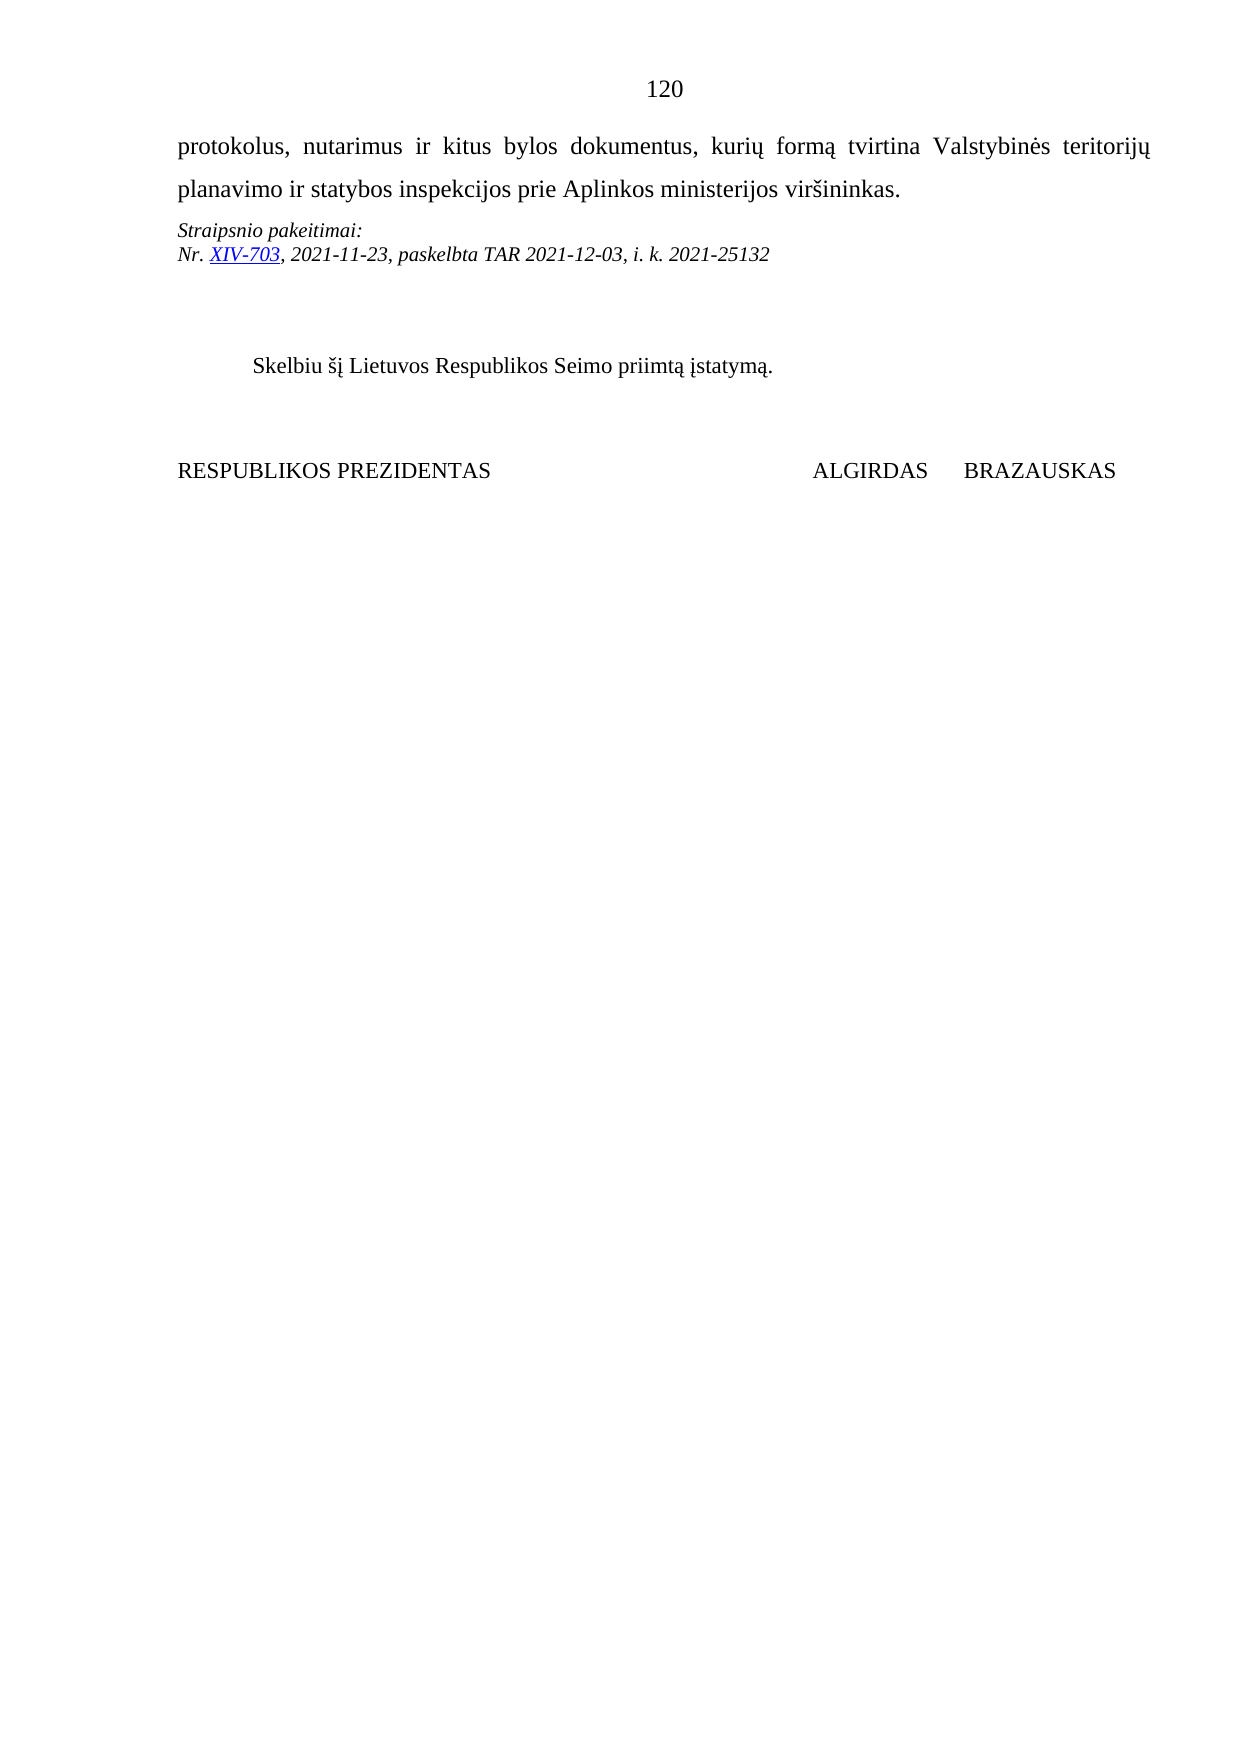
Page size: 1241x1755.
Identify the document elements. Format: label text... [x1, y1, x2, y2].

text Skelbiu šį Lietuvos Respublikos Seimo priimtą įstatymą. [177, 352, 1152, 378]
text protokolus, nutarimus ir kitus bylos dokumentus, kurių formą tvirtina Valstybinės teritorijų planavimo ir statybos inspekcijos prie Aplinkos ministerijos viršininkas. [177, 131, 1152, 203]
text Straipsnio pakeitimai: [177, 218, 1152, 242]
text Nr. XIV-703, 2021-11-23, paskelbta TAR 2021-12-03, i. k. 2021-25132 [177, 242, 1152, 266]
text RESPUBLIKOS PREZIDENTAS ALGIRDAS BRAZAUSKAS [177, 457, 1152, 512]
